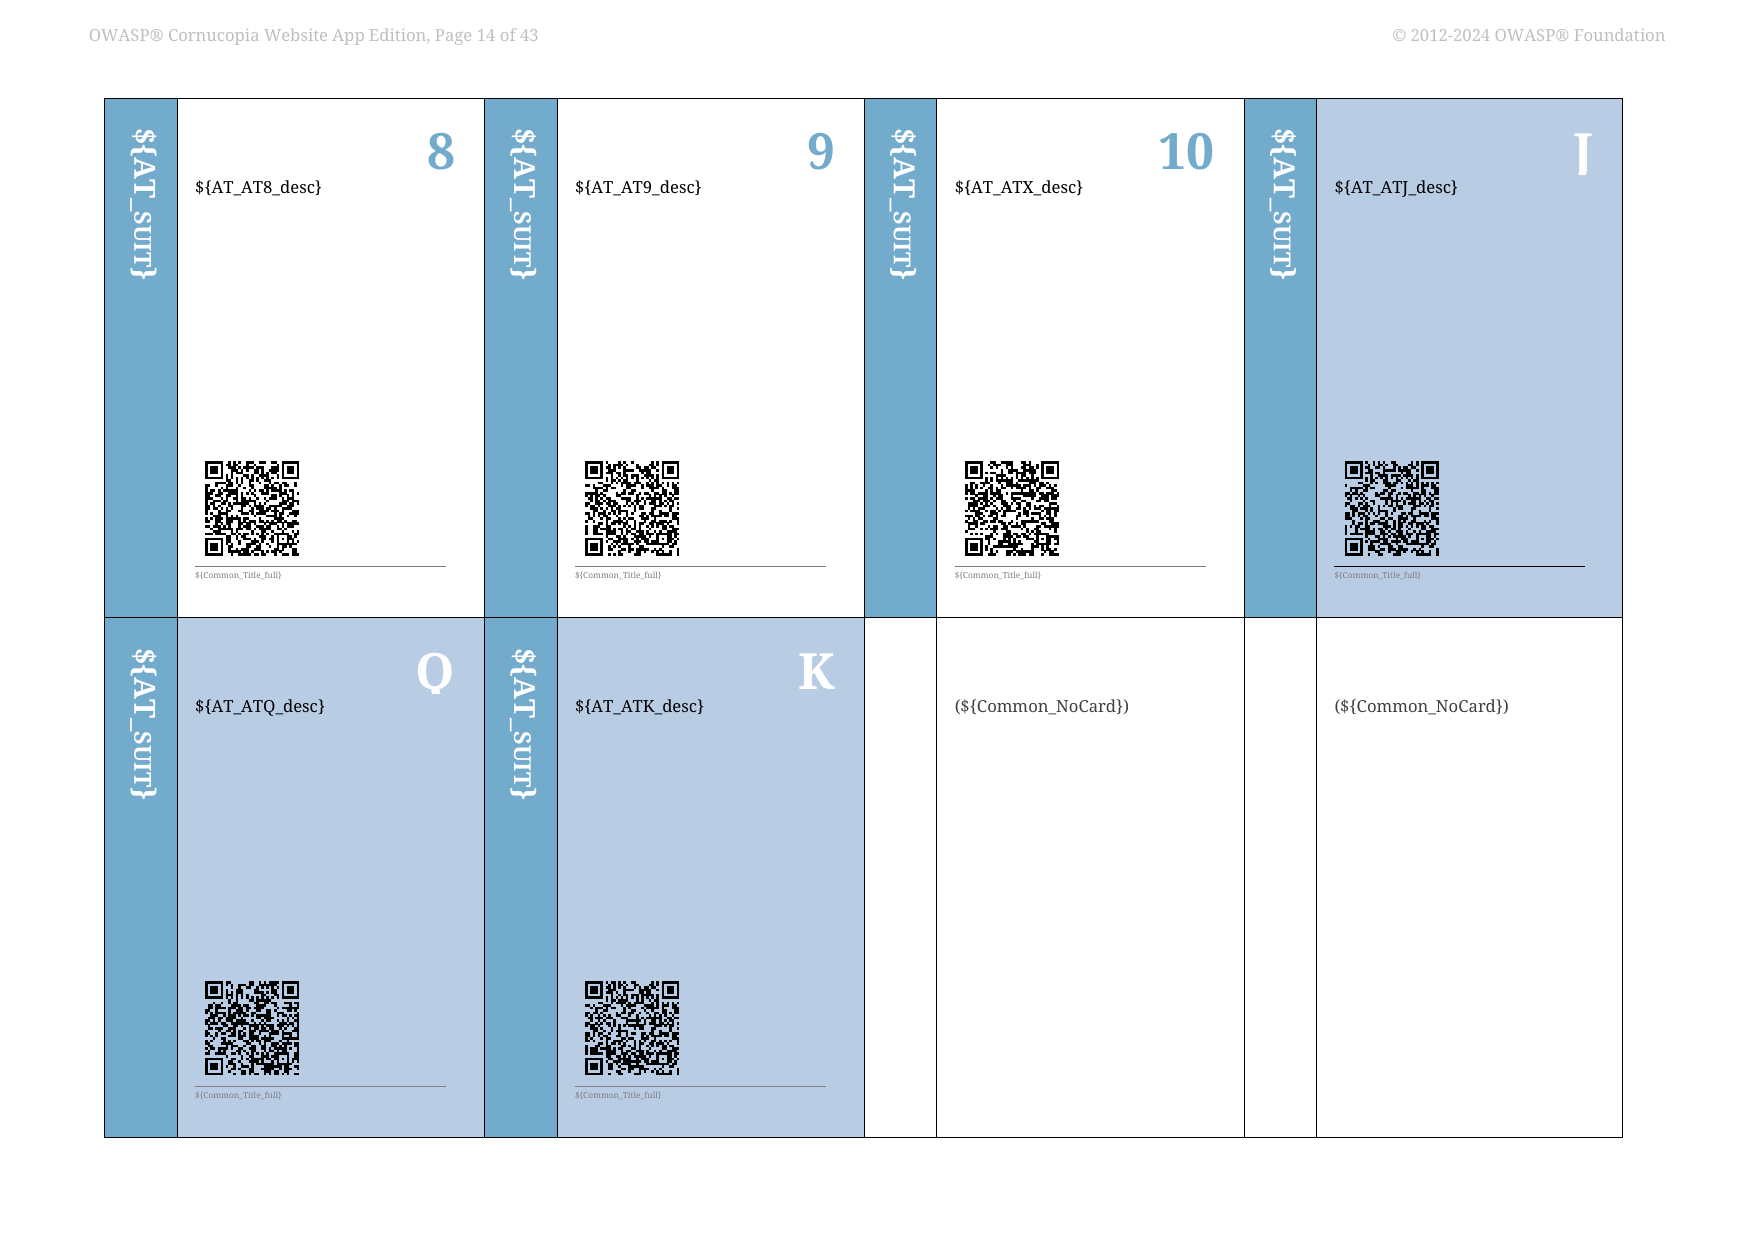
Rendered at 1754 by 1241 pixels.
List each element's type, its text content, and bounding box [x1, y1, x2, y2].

table_header ${AT_suit} [1245, 99, 1316, 617]
table_cell ${AT_suit} [105, 618, 177, 1137]
table_cell ${Common_Title_full} [195, 1087, 446, 1101]
table_cell ${Common_Title_full} [955, 567, 1206, 581]
table_cell ${AT_AT8_desc} [178, 174, 484, 411]
table_header [575, 1101, 826, 1137]
table_header [1334, 412, 1585, 566]
table_cell ${Common_Title_full} [575, 1087, 826, 1101]
table_header [575, 412, 826, 566]
table_cell [178, 930, 484, 1137]
table_header 8 [178, 99, 484, 174]
table_cell [1317, 930, 1622, 1137]
table_header ${AT_suit} [865, 99, 936, 617]
table_header ${AT_suit} [105, 99, 177, 617]
table_cell ${Common_Title_full} [195, 567, 446, 581]
table_cell [937, 618, 1244, 694]
table_cell ${AT_AT9_desc} [558, 174, 864, 411]
table_cell (${Common_NoCard}) [1317, 694, 1622, 930]
table_cell [558, 930, 864, 1137]
table_header ${AT_suit} [485, 99, 557, 617]
table_cell ${Common_Title_full} [1334, 567, 1585, 581]
table_cell [178, 411, 484, 617]
table_cell [865, 618, 936, 1137]
table_cell [1317, 411, 1622, 617]
table_cell ${AT_ATK_desc} [558, 694, 864, 930]
table_header 9 [558, 99, 864, 174]
table_cell (${Common_NoCard}) [937, 694, 1244, 930]
table_cell Q [178, 618, 484, 694]
table_cell [558, 411, 864, 617]
table_cell K [558, 618, 864, 694]
table_header [195, 412, 446, 566]
table_header 10 [937, 99, 1244, 174]
table_cell ${AT_ATX_desc} [937, 174, 1244, 411]
table_cell ${AT_ATQ_desc} [178, 694, 484, 930]
table_header J [1317, 99, 1622, 174]
table_cell [1317, 618, 1622, 694]
table_header [955, 412, 1206, 566]
table_cell [937, 930, 1244, 1137]
table_cell [937, 411, 1244, 617]
table_cell [1245, 618, 1316, 1137]
table_cell ${Common_Title_full} [575, 567, 826, 581]
table_header [195, 931, 446, 1086]
table_header [575, 931, 826, 1086]
table_cell ${AT_suit} [485, 618, 557, 1137]
table_cell ${AT_ATJ_desc} [1317, 174, 1622, 411]
